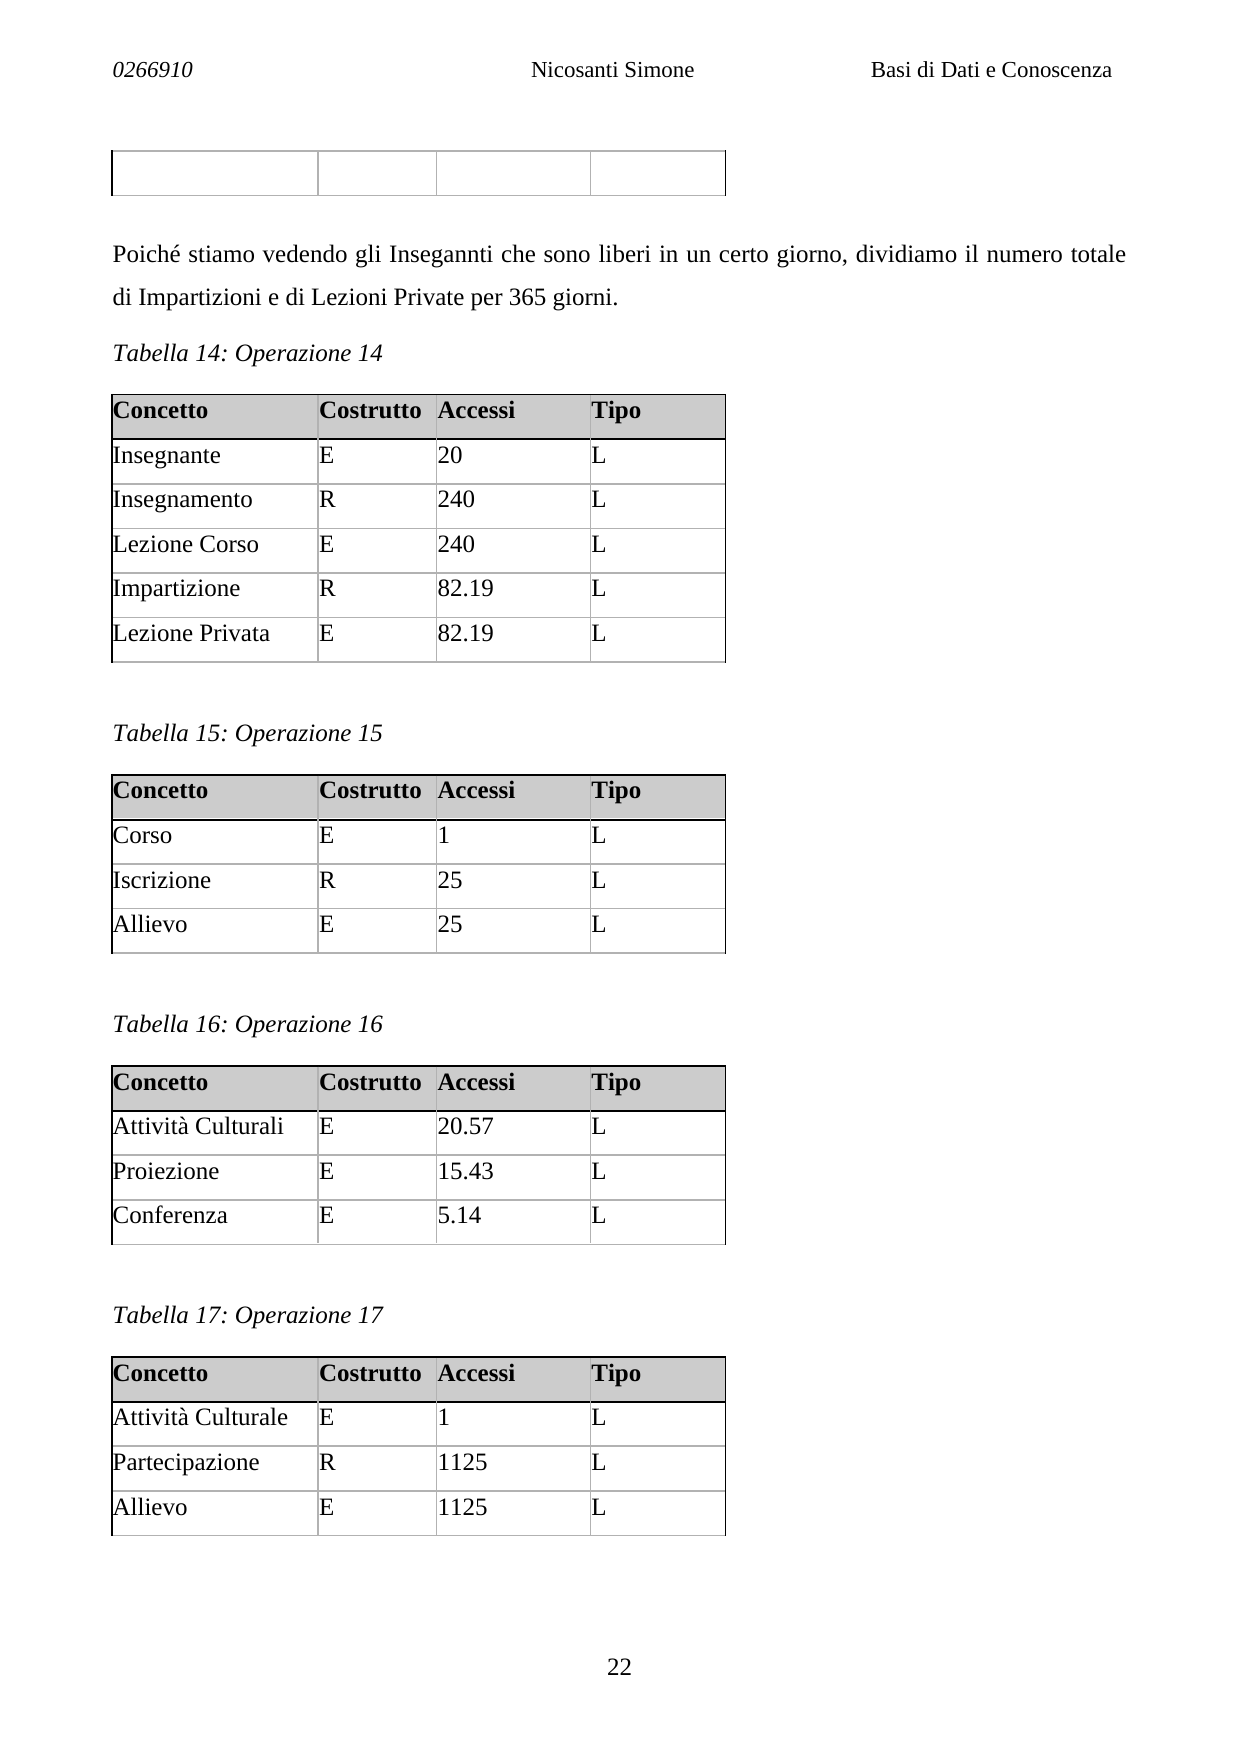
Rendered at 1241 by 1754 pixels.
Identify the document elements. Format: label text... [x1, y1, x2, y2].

table_cell Allievo [113, 1492, 317, 1534]
table_cell L [591, 1201, 725, 1243]
table_cell Lezione Corso [113, 529, 317, 572]
table_cell L [591, 618, 725, 661]
table_cell 1125 [437, 1447, 590, 1490]
table_cell 82,19 [437, 574, 590, 617]
table_cell L [591, 529, 725, 572]
table_cell Impartizione [113, 574, 317, 617]
table_cell L [591, 909, 725, 952]
table_cell L [591, 1492, 725, 1534]
table_cell E [319, 618, 436, 661]
table_cell L [591, 485, 725, 527]
table_cell Insegnamento [113, 485, 317, 527]
table_cell L [591, 1112, 725, 1154]
table_header Concetto [113, 395, 317, 438]
table_cell 25 [437, 909, 590, 952]
table_header Costrutto [319, 1067, 436, 1110]
table_header Accessi [437, 1067, 590, 1110]
table_cell L [591, 821, 725, 863]
table_header Costrutto [319, 395, 436, 438]
table_cell Insegnante [113, 440, 317, 483]
text Tabella 17: Operazione 17 [112, 1301, 1128, 1329]
table_cell L [591, 440, 725, 483]
table_cell Attività Culturali [113, 1112, 317, 1154]
table_cell 1 [437, 1403, 590, 1445]
text Tabella 16: Operazione 16 [112, 1009, 1128, 1038]
table_cell E [319, 821, 436, 863]
table_cell L [591, 1403, 725, 1445]
table_cell Iscrizione [113, 865, 317, 908]
table_cell Attività Culturale [113, 1403, 317, 1445]
table_cell L [591, 574, 725, 617]
table_header Accessi [437, 776, 590, 818]
table_header Costrutto [319, 776, 436, 818]
table_cell L [591, 865, 725, 908]
table_cell Lezione Privata [113, 618, 317, 661]
table_header Concetto [113, 776, 317, 818]
table_header Tipo [591, 395, 725, 438]
table_cell 20,57 [437, 1112, 590, 1154]
table_header Accessi [437, 395, 590, 438]
table_cell L [591, 1447, 725, 1490]
table_header Costrutto [319, 1358, 436, 1401]
table_cell Corso [113, 821, 317, 863]
table_cell L [591, 1156, 725, 1199]
table_header Tipo [591, 776, 725, 818]
table_cell 15,43 [437, 1156, 590, 1199]
table_cell R [319, 1447, 436, 1490]
table_cell E [319, 529, 436, 572]
table_cell R [319, 485, 436, 527]
table_cell R [319, 865, 436, 908]
table_cell [437, 152, 590, 194]
table_header Tipo [591, 1358, 725, 1401]
table_header Concetto [113, 1067, 317, 1110]
text Tabella 14: Operazione 14 [112, 338, 1128, 367]
table_cell E [319, 1156, 436, 1199]
table_cell 240 [437, 485, 590, 527]
table_cell 20 [437, 440, 590, 483]
table_cell 1 [437, 821, 590, 863]
table_cell 25 [437, 865, 590, 908]
table_cell E [319, 1492, 436, 1534]
table_cell R [319, 574, 436, 617]
table_cell E [319, 909, 436, 952]
table_cell Partecipazione [113, 1447, 317, 1490]
table_cell [591, 152, 725, 194]
text Poiché stiamo vedendo gli Insegannti che sono liberi in un certo giorno, dividiamo il numero totale di Impartizioni e di Lezioni Private per 365 giorni. [112, 239, 1128, 311]
table_cell Conferenza [113, 1201, 317, 1243]
table_header Tipo [591, 1067, 725, 1110]
table_cell E [319, 440, 436, 483]
text Tabella 15: Operazione 15 [112, 718, 1128, 747]
table_cell E [319, 1403, 436, 1445]
table_cell 1125 [437, 1492, 590, 1534]
table_header Concetto [113, 1358, 317, 1401]
table_cell [113, 152, 317, 194]
table_cell Proiezione [113, 1156, 317, 1199]
table_cell 5,14 [437, 1201, 590, 1243]
table_cell Allievo [113, 909, 317, 952]
table_header Accessi [437, 1358, 590, 1401]
table_cell 82,19 [437, 618, 590, 661]
table_cell E [319, 1201, 436, 1243]
table_cell 240 [437, 529, 590, 572]
table_cell [319, 152, 436, 194]
table_cell E [319, 1112, 436, 1154]
